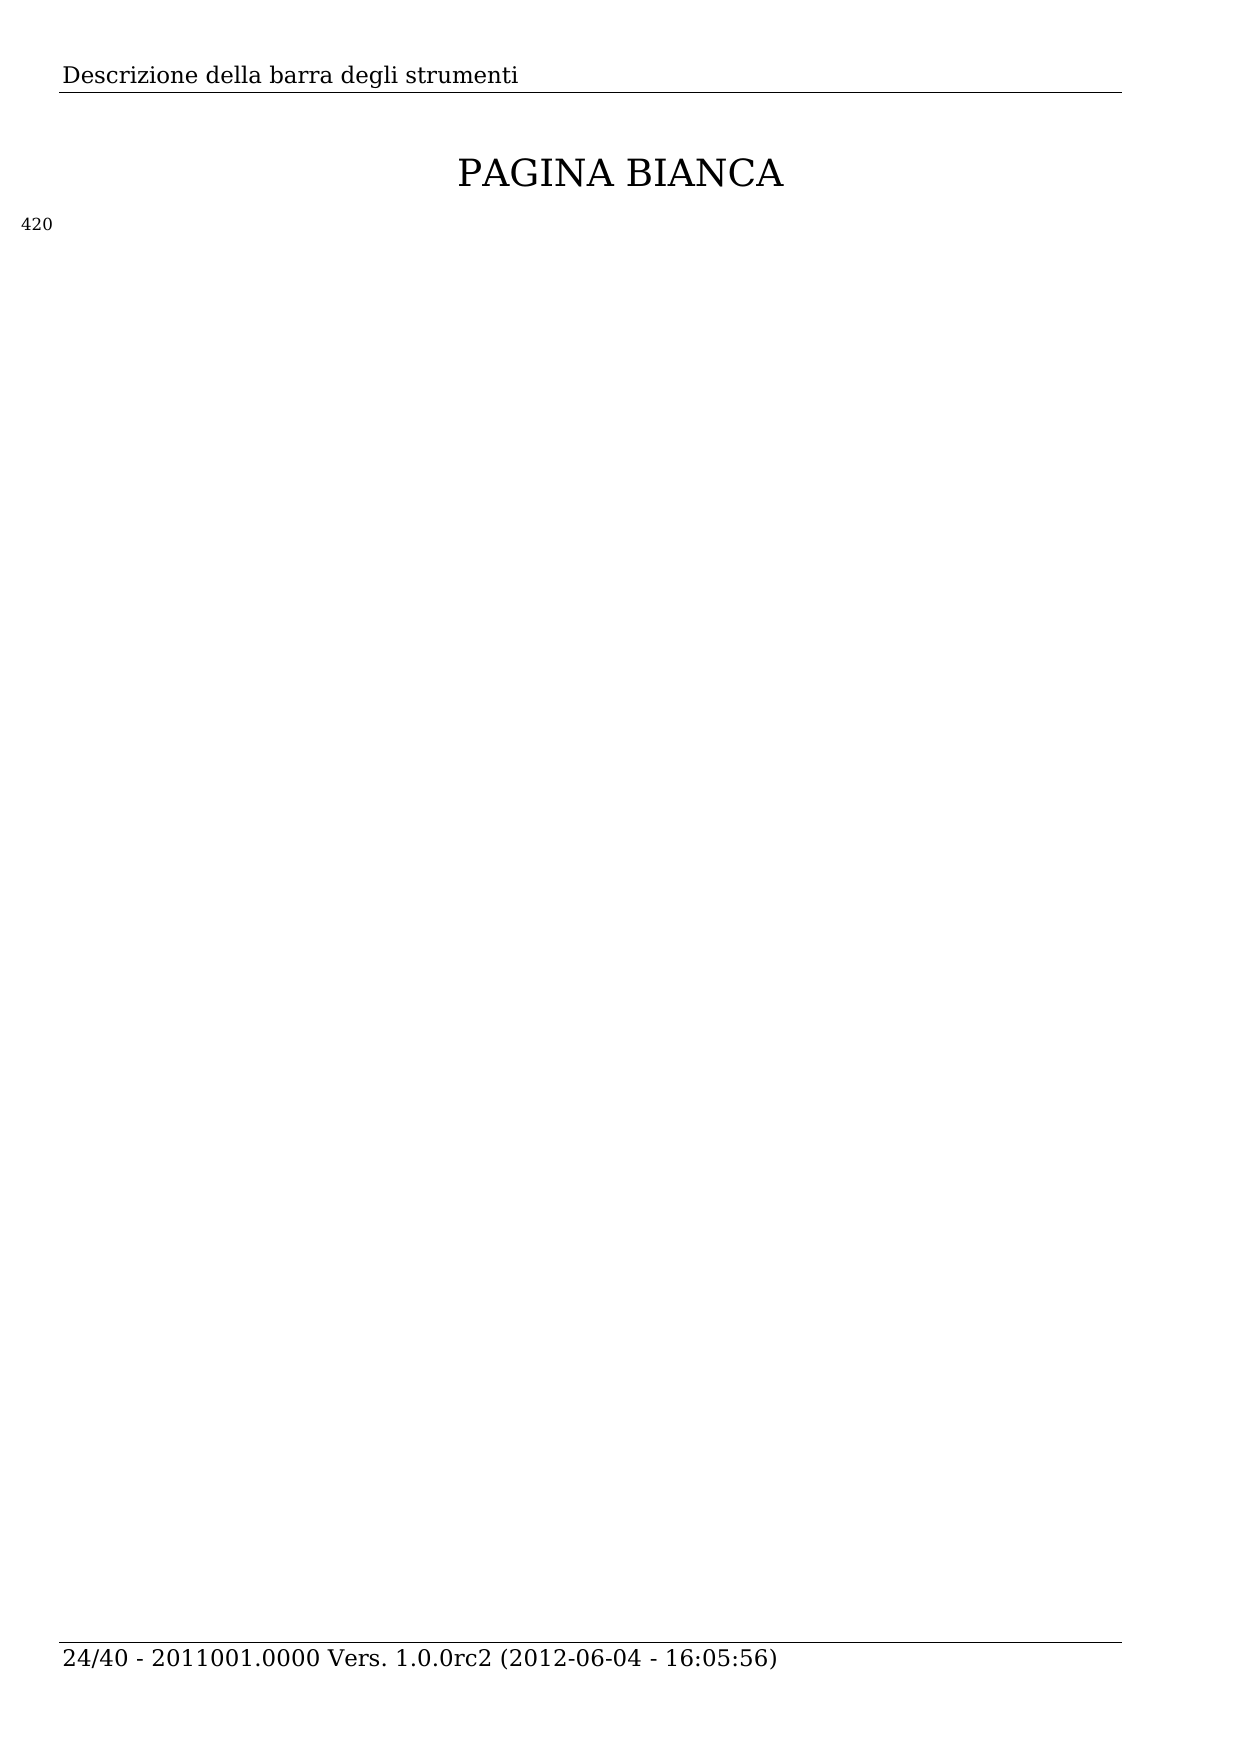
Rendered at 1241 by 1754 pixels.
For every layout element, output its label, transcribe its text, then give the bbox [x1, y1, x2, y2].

text PAGINA BIANCA [118, 151, 1122, 195]
